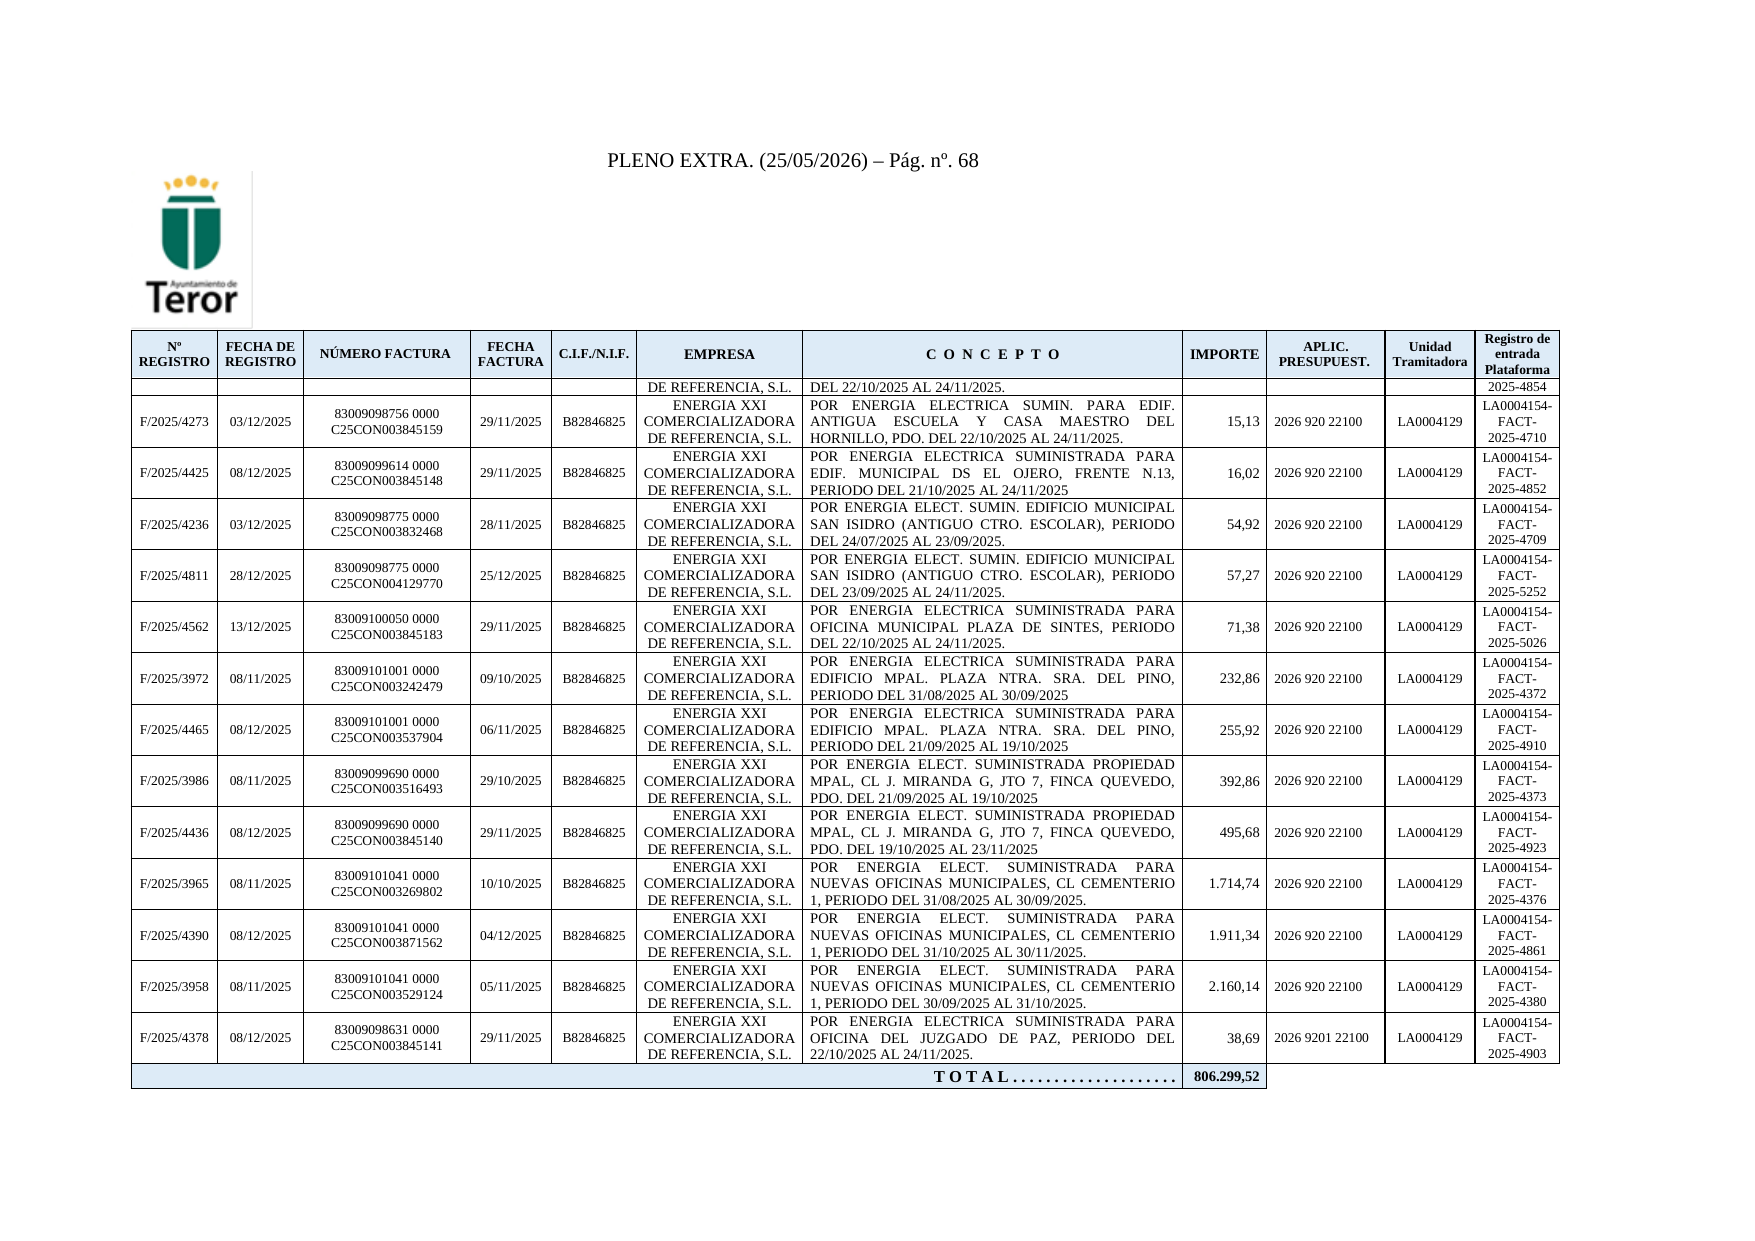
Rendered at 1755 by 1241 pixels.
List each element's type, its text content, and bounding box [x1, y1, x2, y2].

table_cell F/2025/4811 [132, 550, 217, 601]
table_cell 28/11/2025 [471, 499, 551, 549]
table_cell 09/10/2025 [471, 653, 551, 703]
table_cell POR ENERGIA ELECT. SUMINISTRADA PARA NUEVAS OFICINAS MUNICIPALES, CL CEMENTERIO 1, PERIODO DEL 30/09/2025 AL 31/10/2025. [803, 961, 1182, 1012]
table_cell B82846825 [552, 602, 636, 652]
table_cell 10/10/2025 [471, 859, 551, 909]
table_cell ENERGIA XXI COMERCIALIZADORA DE REFERENCIA, S.L. [637, 550, 802, 601]
table_cell 2026 920 22100 [1267, 961, 1384, 1012]
table_cell LA0004154-FACT-2025-5026 [1476, 602, 1559, 652]
table_cell [471, 379, 551, 395]
table_cell LA0004129 [1386, 499, 1474, 549]
table_cell 2026 920 22100 [1267, 807, 1384, 857]
table_cell F/2025/4436 [132, 807, 217, 857]
table_cell 495,68 [1183, 807, 1266, 857]
table_cell ENERGIA XXI COMERCIALIZADORA DE REFERENCIA, S.L. [637, 499, 802, 549]
table_cell 2026 920 22100 [1267, 653, 1384, 703]
table_cell F/2025/4562 [132, 602, 217, 652]
table_cell 2026 920 22100 [1267, 705, 1384, 755]
table_cell 232,86 [1183, 653, 1266, 703]
table_cell [132, 379, 217, 395]
table_header IMPORTE [1183, 331, 1266, 377]
table_cell POR ENERGIA ELECT. SUMIN. EDIFICIO MUNICIPAL SAN ISIDRO (ANTIGUO CTRO. ESCOLAR), PERIODO DEL 23/09/2025 AL 24/11/2025. [803, 550, 1182, 601]
table_cell LA0004154-FACT-2025-4710 [1476, 396, 1559, 447]
table_cell B82846825 [552, 859, 636, 909]
table_cell 29/11/2025 [471, 396, 551, 447]
table_header Registro de entrada Plataforma [1476, 331, 1559, 377]
table_cell 08/11/2025 [218, 756, 303, 806]
table_cell 2026 920 22100 [1267, 756, 1384, 806]
table_cell 25/12/2025 [471, 550, 551, 601]
table_cell LA0004129 [1386, 910, 1474, 960]
table_cell F/2025/3958 [132, 961, 217, 1012]
table_cell 38,69 [1183, 1013, 1266, 1063]
table_header Nº REGISTRO [132, 331, 217, 377]
table_cell LA0004154-FACT-2025-4380 [1476, 961, 1559, 1012]
table_cell LA0004129 [1386, 705, 1474, 755]
table_cell 08/11/2025 [218, 653, 303, 703]
table_cell ENERGIA XXI COMERCIALIZADORA DE REFERENCIA, S.L. [637, 961, 802, 1012]
table_cell LA0004154-FACT-2025-4903 [1476, 1013, 1559, 1063]
table_cell 08/12/2025 [218, 705, 303, 755]
table_cell 392,86 [1183, 756, 1266, 806]
table_cell 83009098756 0000 C25CON003845159 [304, 396, 470, 447]
table_cell ENERGIA XXI COMERCIALIZADORA DE REFERENCIA, S.L. [637, 602, 802, 652]
table_cell 83009098631 0000 C25CON003845141 [304, 1013, 470, 1063]
table_cell 83009099690 0000 C25CON003516493 [304, 756, 470, 806]
table_cell ENERGIA XXI COMERCIALIZADORA DE REFERENCIA, S.L. [637, 910, 802, 960]
table_cell [1267, 1064, 1385, 1088]
table_cell LA0004129 [1386, 602, 1474, 652]
table_cell 08/12/2025 [218, 910, 303, 960]
table_cell 13/12/2025 [218, 602, 303, 652]
table_cell 04/12/2025 [471, 910, 551, 960]
table_cell POR ENERGIA ELECT. SUMINISTRADA PROPIEDAD MPAL, CL J. MIRANDA G, JTO 7, FINCA QUEVEDO, PDO. DEL 21/09/2025 AL 19/10/2025 [803, 756, 1182, 806]
table_cell 83009100050 0000 C25CON003845183 [304, 602, 470, 652]
table_cell 29/11/2025 [471, 1013, 551, 1063]
table_cell 57,27 [1183, 550, 1266, 601]
table_cell 2025-4854 [1476, 379, 1559, 395]
table_cell ENERGIA XXI COMERCIALIZADORA DE REFERENCIA, S.L. [637, 859, 802, 909]
table_cell B82846825 [552, 807, 636, 857]
table_cell [552, 379, 636, 395]
table_cell 71,38 [1183, 602, 1266, 652]
table_header C.I.F./N.I.F. [552, 331, 636, 377]
table_cell [1386, 379, 1474, 395]
table_cell [1385, 1064, 1475, 1088]
table_cell F/2025/3986 [132, 756, 217, 806]
table_cell 1.911,34 [1183, 910, 1266, 960]
table_cell B82846825 [552, 396, 636, 447]
table_cell 08/11/2025 [218, 859, 303, 909]
table_cell 29/11/2025 [471, 807, 551, 857]
table_cell 2026 920 22100 [1267, 550, 1384, 601]
table_cell 2026 920 22100 [1267, 499, 1384, 549]
table_cell 83009101041 0000 C25CON003529124 [304, 961, 470, 1012]
table_cell POR ENERGIA ELECT. SUMIN. EDIFICIO MUNICIPAL SAN ISIDRO (ANTIGUO CTRO. ESCOLAR), PERIODO DEL 24/07/2025 AL 23/09/2025. [803, 499, 1182, 549]
table_cell 255,92 [1183, 705, 1266, 755]
table_cell 06/11/2025 [471, 705, 551, 755]
table_header APLIC. PRESUPUEST. [1267, 331, 1384, 377]
table_cell LA0004154-FACT-2025-4372 [1476, 653, 1559, 703]
table_cell LA0004129 [1386, 807, 1474, 857]
table_cell 83009099690 0000 C25CON003845140 [304, 807, 470, 857]
table_cell ENERGIA XXI COMERCIALIZADORA DE REFERENCIA, S.L. [637, 705, 802, 755]
table_cell LA0004129 [1386, 859, 1474, 909]
table_cell 03/12/2025 [218, 396, 303, 447]
table_cell LA0004154-FACT-2025-4852 [1476, 448, 1559, 498]
table_cell ENERGIA XXI COMERCIALIZADORA DE REFERENCIA, S.L. [637, 653, 802, 703]
table_cell F/2025/4465 [132, 705, 217, 755]
table_cell 2026 920 22100 [1267, 448, 1384, 498]
table_header EMPRESA [637, 331, 802, 377]
table_cell 83009101041 0000 C25CON003871562 [304, 910, 470, 960]
table_cell B82846825 [552, 550, 636, 601]
table_cell 1.714,74 [1183, 859, 1266, 909]
table_cell ENERGIA XXI COMERCIALIZADORA DE REFERENCIA, S.L. [637, 1013, 802, 1063]
table_cell 83009101041 0000 C25CON003269802 [304, 859, 470, 909]
table_header C O N C E P T O [803, 331, 1182, 377]
table_cell LA0004154-FACT-2025-4861 [1476, 910, 1559, 960]
table_header FECHA FACTURA [471, 331, 551, 377]
table_cell POR ENERGIA ELECTRICA SUMINISTRADA PARA OFICINA DEL JUZGADO DE PAZ, PERIODO DEL 22/10/2025 AL 24/11/2025. [803, 1013, 1182, 1063]
table_cell 28/12/2025 [218, 550, 303, 601]
table_cell POR ENERGIA ELECTRICA SUMINISTRADA PARA EDIFICIO MPAL. PLAZA NTRA. SRA. DEL PINO, PERIODO DEL 21/09/2025 AL 19/10/2025 [803, 705, 1182, 755]
table_cell 83009101001 0000 C25CON003242479 [304, 653, 470, 703]
table_cell 806.299,52 [1183, 1064, 1266, 1088]
table_cell 83009098775 0000 C25CON003832468 [304, 499, 470, 549]
table_cell POR ENERGIA ELECT. SUMINISTRADA PARA NUEVAS OFICINAS MUNICIPALES, CL CEMENTERIO 1, PERIODO DEL 31/08/2025 AL 30/09/2025. [803, 859, 1182, 909]
table_cell LA0004129 [1386, 653, 1474, 703]
table_cell POR ENERGIA ELECT. SUMINISTRADA PARA NUEVAS OFICINAS MUNICIPALES, CL CEMENTERIO 1, PERIODO DEL 31/10/2025 AL 30/11/2025. [803, 910, 1182, 960]
table_cell [218, 379, 303, 395]
table_cell F/2025/3965 [132, 859, 217, 909]
table_cell LA0004129 [1386, 1013, 1474, 1063]
table_cell 08/12/2025 [218, 1013, 303, 1063]
table_cell POR ENERGIA ELECTRICA SUMINISTRADA PARA EDIF. MUNICIPAL DS EL OJERO, FRENTE N.13, PERIODO DEL 21/10/2025 AL 24/11/2025 [803, 448, 1182, 498]
table_cell 15,13 [1183, 396, 1266, 447]
table_cell 2.160,14 [1183, 961, 1266, 1012]
table_cell LA0004129 [1386, 756, 1474, 806]
table_cell 2026 920 22100 [1267, 910, 1384, 960]
table_cell 54,92 [1183, 499, 1266, 549]
table_cell LA0004154-FACT-2025-4923 [1476, 807, 1559, 857]
table_cell ENERGIA XXI COMERCIALIZADORA DE REFERENCIA, S.L. [637, 756, 802, 806]
table_cell [1183, 379, 1266, 395]
table_cell POR ENERGIA ELECTRICA SUMINISTRADA PARA OFICINA MUNICIPAL PLAZA DE SINTES, PERIODO DEL 22/10/2025 AL 24/11/2025. [803, 602, 1182, 652]
table_cell 29/10/2025 [471, 756, 551, 806]
table_cell 16,02 [1183, 448, 1266, 498]
table_cell F/2025/4378 [132, 1013, 217, 1063]
table_cell B82846825 [552, 961, 636, 1012]
table_cell POR ENERGIA ELECT. SUMINISTRADA PROPIEDAD MPAL, CL J. MIRANDA G, JTO 7, FINCA QUEVEDO, PDO. DEL 19/10/2025 AL 23/11/2025 [803, 807, 1182, 857]
table_cell 83009099614 0000 C25CON003845148 [304, 448, 470, 498]
table_cell [304, 379, 470, 395]
table_cell LA0004154-FACT-2025-4373 [1476, 756, 1559, 806]
table_cell DE REFERENCIA, S.L. [637, 379, 802, 395]
table_header NÚMERO FACTURA [304, 331, 470, 377]
table_cell F/2025/4390 [132, 910, 217, 960]
table_cell B82846825 [552, 653, 636, 703]
table_cell F/2025/4425 [132, 448, 217, 498]
table_cell F/2025/3972 [132, 653, 217, 703]
table_cell F/2025/4236 [132, 499, 217, 549]
table_cell 2026 920 22100 [1267, 602, 1384, 652]
table_cell 03/12/2025 [218, 499, 303, 549]
table_cell ENERGIA XXI COMERCIALIZADORA DE REFERENCIA, S.L. [637, 448, 802, 498]
table_cell LA0004129 [1386, 550, 1474, 601]
table_cell LA0004154-FACT-2025-4910 [1476, 705, 1559, 755]
table_cell 2026 9201 22100 [1267, 1013, 1384, 1063]
table_cell POR ENERGIA ELECTRICA SUMIN. PARA EDIF. ANTIGUA ESCUELA Y CASA MAESTRO DEL HORNILLO, PDO. DEL 22/10/2025 AL 24/11/2025. [803, 396, 1182, 447]
table_cell LA0004129 [1386, 448, 1474, 498]
table_header Unidad Tramitadora [1386, 331, 1474, 377]
table_cell B82846825 [552, 499, 636, 549]
table_header FECHA DE REGISTRO [218, 331, 303, 377]
table_cell T O T A L . . . . . . . . . . . . . . . . . . . . [132, 1064, 1182, 1088]
table_cell 08/12/2025 [218, 807, 303, 857]
table_cell ENERGIA XXI COMERCIALIZADORA DE REFERENCIA, S.L. [637, 807, 802, 857]
table_cell [1267, 379, 1384, 395]
table_cell 2026 920 22100 [1267, 396, 1384, 447]
table_cell 29/11/2025 [471, 448, 551, 498]
table_cell 83009098775 0000 C25CON004129770 [304, 550, 470, 601]
table_cell 83009101001 0000 C25CON003537904 [304, 705, 470, 755]
table_cell B82846825 [552, 705, 636, 755]
table_cell 08/12/2025 [218, 448, 303, 498]
table_cell LA0004129 [1386, 961, 1474, 1012]
table_cell B82846825 [552, 1013, 636, 1063]
table_cell F/2025/4273 [132, 396, 217, 447]
table_cell LA0004154-FACT-2025-4709 [1476, 499, 1559, 549]
table_cell POR ENERGIA ELECTRICA SUMINISTRADA PARA EDIFICIO MPAL. PLAZA NTRA. SRA. DEL PINO, PERIODO DEL 31/08/2025 AL 30/09/2025 [803, 653, 1182, 703]
table_cell [1475, 1064, 1559, 1088]
table_cell DEL 22/10/2025 AL 24/11/2025. [803, 379, 1182, 395]
table_cell B82846825 [552, 448, 636, 498]
table_cell B82846825 [552, 910, 636, 960]
table_cell 29/11/2025 [471, 602, 551, 652]
table_cell LA0004154-FACT-2025-4376 [1476, 859, 1559, 909]
table_cell 05/11/2025 [471, 961, 551, 1012]
table_cell LA0004154-FACT-2025-5252 [1476, 550, 1559, 601]
table_cell LA0004129 [1386, 396, 1474, 447]
table_cell 08/11/2025 [218, 961, 303, 1012]
table_cell ENERGIA XXI COMERCIALIZADORA DE REFERENCIA, S.L. [637, 396, 802, 447]
table_cell 2026 920 22100 [1267, 859, 1384, 909]
table_cell B82846825 [552, 756, 636, 806]
